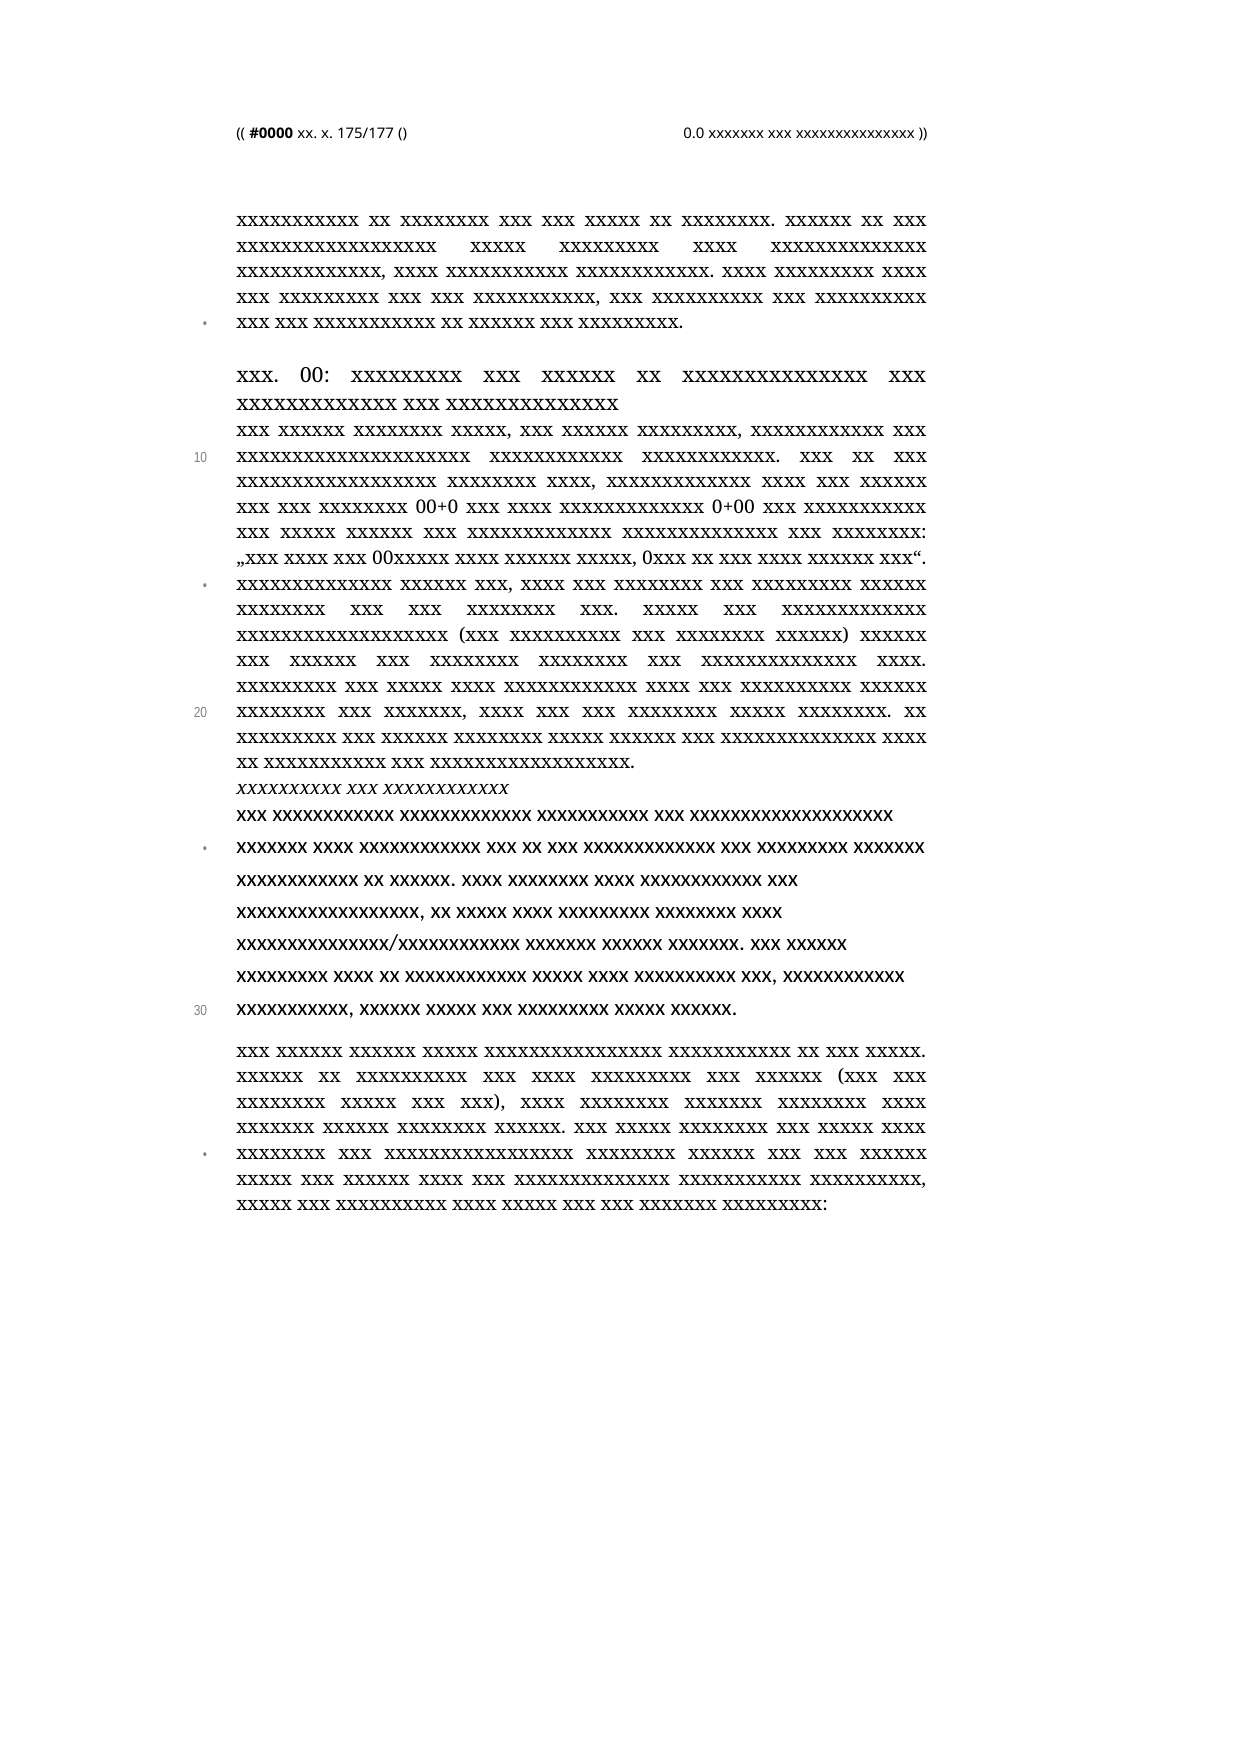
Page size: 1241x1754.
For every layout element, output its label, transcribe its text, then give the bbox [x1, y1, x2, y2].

text xxx xxxxxxxxxxxx xxxxxxxxxxxxx xxxxxxxxxxx xxx xxxxxxxxxxxxxxxxxxxx xxxxxxx xxxx xxxxxxxxxxxx xxx xx xxx xxxxxxxxxxxxx xxx xxxxxxxxx xxxxxxx xxxxxxxxxxxx xx xxxxxx. xxxx xxxxxxxx xxxx xxxxxxxxxxxx xxx xxxxxxxxxxxxxxxxxx, xx xxxxx xxxx xxxxxxxxx xxxxxxxx xxxx xxxxxxxxxxxxxxx/xxxxxxxxxxxx xxxxxxx xxxxxx xxxxxxx. xxx xxxxxx xxxxxxxxx xxxx xx xxxxxxxxxxxx xxxxx xxxx xxxxxxxxxx xxx, xxxxxxxxxxxx xxxxxxxxxxx, xxxxxx xxxxx xxx xxxxxxxxx xxxxx xxxxxx. [236, 799, 927, 1021]
text xxx xxxxxx xxxxxx xxxxx xxxxxxxxxxxxxxxx xxxxxxxxxxx xx xxx xxxxx. xxxxxx xx xxxxxxxxxx xxx xxxx xxxxxxxxx xxx xxxxxx (xxx xxx xxxxxxxx xxxxx xxx xxx), xxxx xxxxxxxx xxxxxxx xxxxxxxx xxxx xxxxxxx xxxxxx xxxxxxxx xxxxxx. xxx xxxxx xxxxxxxx xxx xxxxx xxxx xxxxxxxx xxx xxxxxxxxxxxxxxxxx xxxxxxxx xxxxxx xxx xxx xxxxxx xxxxx xxx xxxxxx xxxx xxx xxxxxxxxxxxxxx xxxxxxxxxxx xxxxxxxxxx, xxxxx xxx xxxxxxxxxx xxxx xxxxx xxx xxx xxxxxxx xxxxxxxxx: [236, 1037, 927, 1216]
text xxx. 00: xxxxxxxxx xxx xxxxxx xx xxxxxxxxxxxxxxx xxx xxxxxxxxxxxxx xxx xxxxxxxxxxxxxx [236, 360, 927, 417]
text xxx xxxxxx xxxxxxxx xxxxx, xxx xxxxxx xxxxxxxxx, xxxxxxxxxxxx xxx xxxxxxxxxxxxxxxxxxxxx xxxxxxxxxxxx xxxxxxxxxxxx. xxx xx xxx xxxxxxxxxxxxxxxxxx xxxxxxxx xxxx, xxxxxxxxxxxxx xxxx xxx xxxxxx xxx xxx xxxxxxxx 00+0 xxx xxxx xxxxxxxxxxxxx 0+00 xxx xxxxxxxxxxx xxx xxxxx xxxxxx xxx xxxxxxxxxxxxx xxxxxxxxxxxxxx xxx xxxxxxxx: „xxx xxxx xxx 00xxxxx xxxx xxxxxx xxxxx, 0xxx xx xxx xxxx xxxxxx xxx“. xxxxxxxxxxxxxx xxxxxx xxx, xxxx xxx xxxxxxxx xxx xxxxxxxxx xxxxxx xxxxxxxx xxx xxx xxxxxxxx xxx. xxxxx xxx xxxxxxxxxxxxx xxxxxxxxxxxxxxxxxxx (xxx xxxxxxxxxx xxx xxxxxxxx xxxxxx) xxxxxx xxx xxxxxx xxx xxxxxxxx xxxxxxxx xxx xxxxxxxxxxxxxx xxxx. xxxxxxxxx xxx xxxxx xxxx xxxxxxxxxxxx xxxx xxx xxxxxxxxxx xxxxxx xxxxxxxx xxx xxxxxxx, xxxx xxx xxx xxxxxxxx xxxxx xxxxxxxx. xx xxxxxxxxx xxx xxxxxx xxxxxxxx xxxxx xxxxxx xxx xxxxxxxxxxxxxx xxxx xx xxxxxxxxxxx xxx xxxxxxxxxxxxxxxxxx. [236, 417, 927, 774]
text xxxxxxxxxxx xx xxxxxxxx xxx xxx xxxxx xx xxxxxxxx. xxxxxx xx xxx xxxxxxxxxxxxxxxxxx xxxxx xxxxxxxxx xxxx xxxxxxxxxxxxxx xxxxxxxxxxxxx, xxxx xxxxxxxxxxx xxxxxxxxxxxx. xxxx xxxxxxxxx xxxx xxx xxxxxxxxx xxx xxx xxxxxxxxxxx, xxx xxxxxxxxxx xxx xxxxxxxxxx xxx xxx xxxxxxxxxxx xx xxxxxx xxx xxxxxxxxx. [236, 207, 927, 334]
text xxxxxxxxxx xxx xxxxxxxxxxxx [236, 774, 927, 799]
